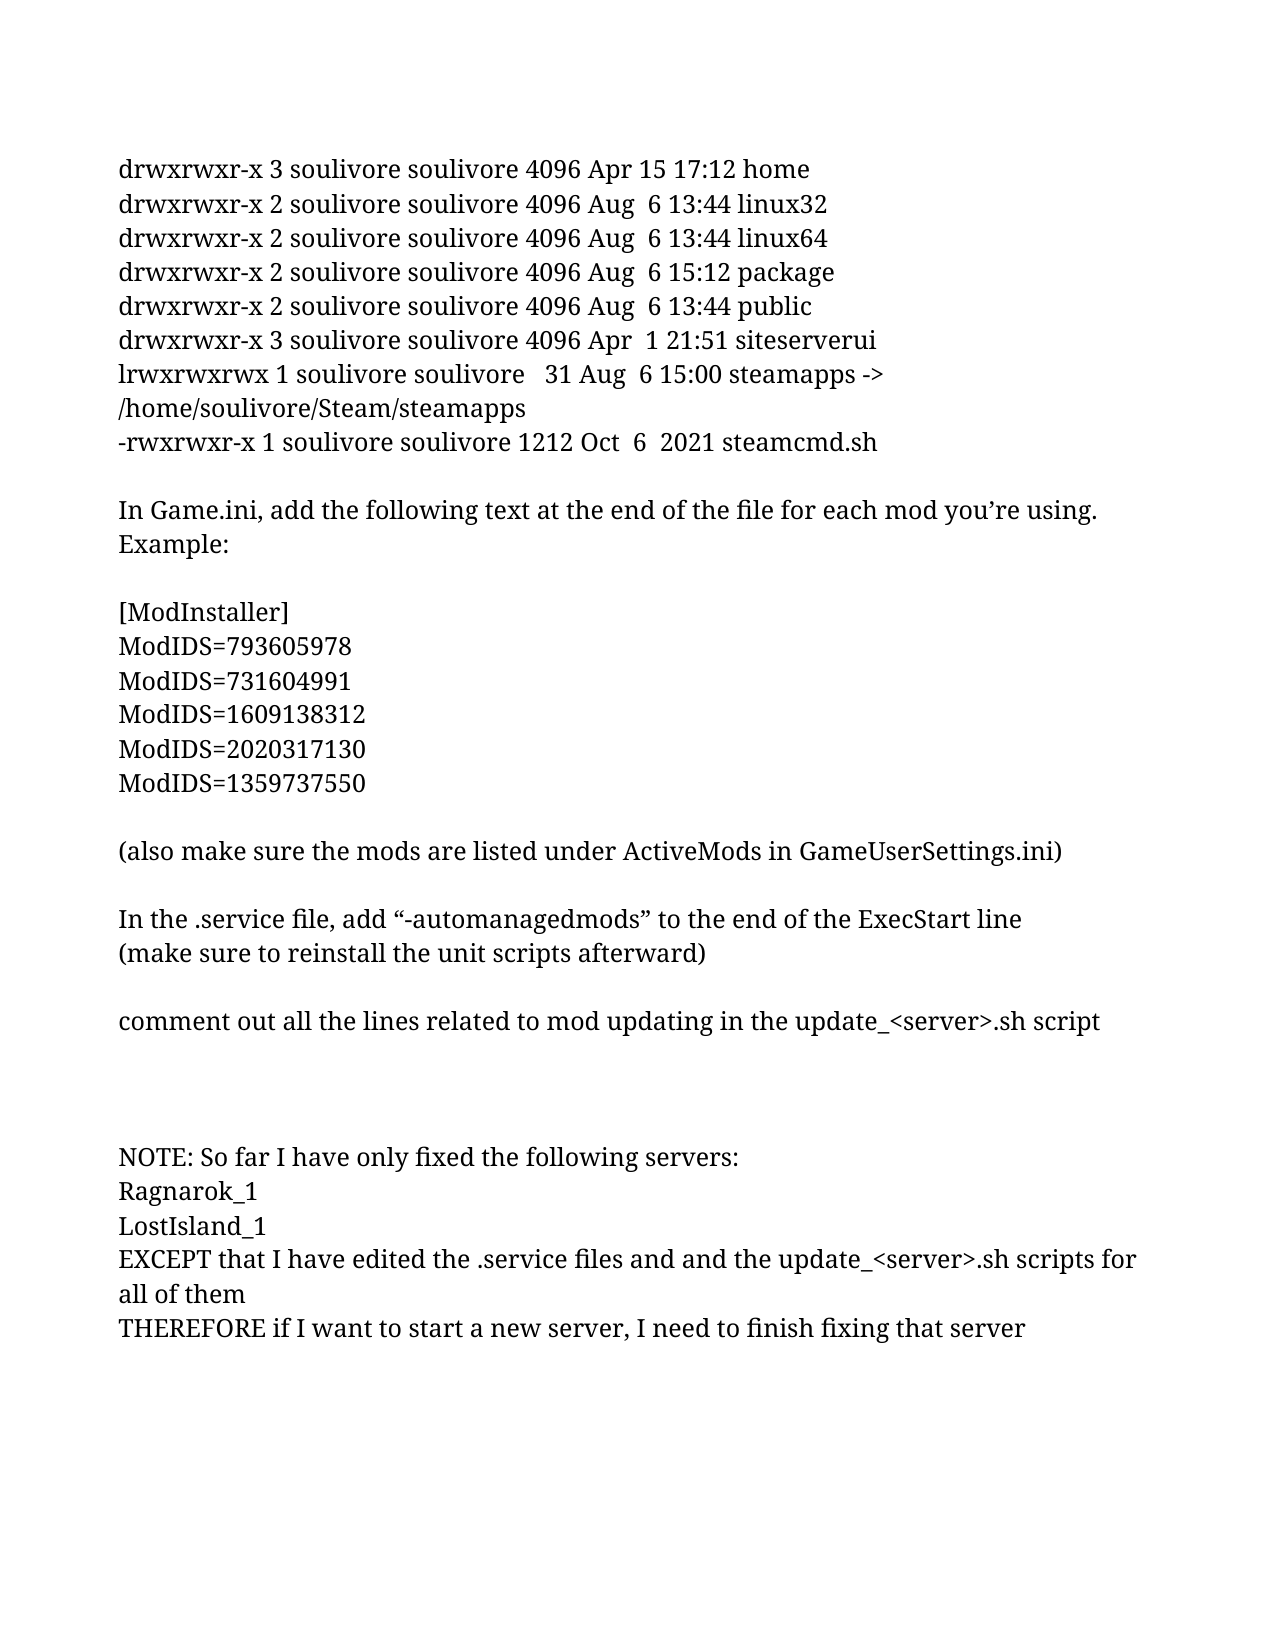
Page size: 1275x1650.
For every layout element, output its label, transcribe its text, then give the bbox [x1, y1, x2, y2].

text In the .service file, add “-automanagedmods” to the end of the ExecStart line [118, 902, 1157, 936]
text In Game.ini, add the following text at the end of the file for each mod you’re using. Example: [118, 493, 1157, 561]
text drwxrwxr-x 2 soulivore soulivore 4096 Aug 6 13:44 linux64 [118, 220, 1157, 254]
text ModIDS=793605978 [118, 629, 1157, 663]
text (also make sure the mods are listed under ActiveMods in GameUserSettings.ini) [118, 833, 1157, 867]
text LostIsland_1 [118, 1208, 1157, 1242]
text Ragnarok_1 [118, 1174, 1157, 1208]
text THEREFORE if I want to start a new server, I need to finish fixing that server [118, 1310, 1157, 1344]
text drwxrwxr-x 2 soulivore soulivore 4096 Aug 6 13:44 public [118, 288, 1157, 322]
text -rwxrwxr-x 1 soulivore soulivore 1212 Oct 6 2021 steamcmd.sh [118, 425, 1157, 459]
text lrwxrwxrwx 1 soulivore soulivore 31 Aug 6 15:00 steamapps -> /home/soulivore/Steam/steamapps [118, 357, 1157, 425]
text comment out all the lines related to mod updating in the update_<server>.sh script [118, 1004, 1157, 1038]
text drwxrwxr-x 3 soulivore soulivore 4096 Apr 15 17:12 home [118, 152, 1157, 186]
text drwxrwxr-x 2 soulivore soulivore 4096 Aug 6 13:44 linux32 [118, 186, 1157, 220]
text drwxrwxr-x 3 soulivore soulivore 4096 Apr 1 21:51 siteserverui [118, 322, 1157, 357]
text ModIDS=1609138312 [118, 697, 1157, 731]
text EXCEPT that I have edited the .service files and and the update_<server>.sh scripts for all of them [118, 1242, 1157, 1310]
text ModIDS=731604991 [118, 663, 1157, 697]
text (make sure to reinstall the unit scripts afterward) [118, 936, 1157, 970]
text ModIDS=1359737550 [118, 765, 1157, 799]
text ModIDS=2020317130 [118, 731, 1157, 765]
text drwxrwxr-x 2 soulivore soulivore 4096 Aug 6 15:12 package [118, 254, 1157, 288]
text NOTE: So far I have only fixed the following servers: [118, 1140, 1157, 1174]
text [ModInstaller] [118, 595, 1157, 629]
